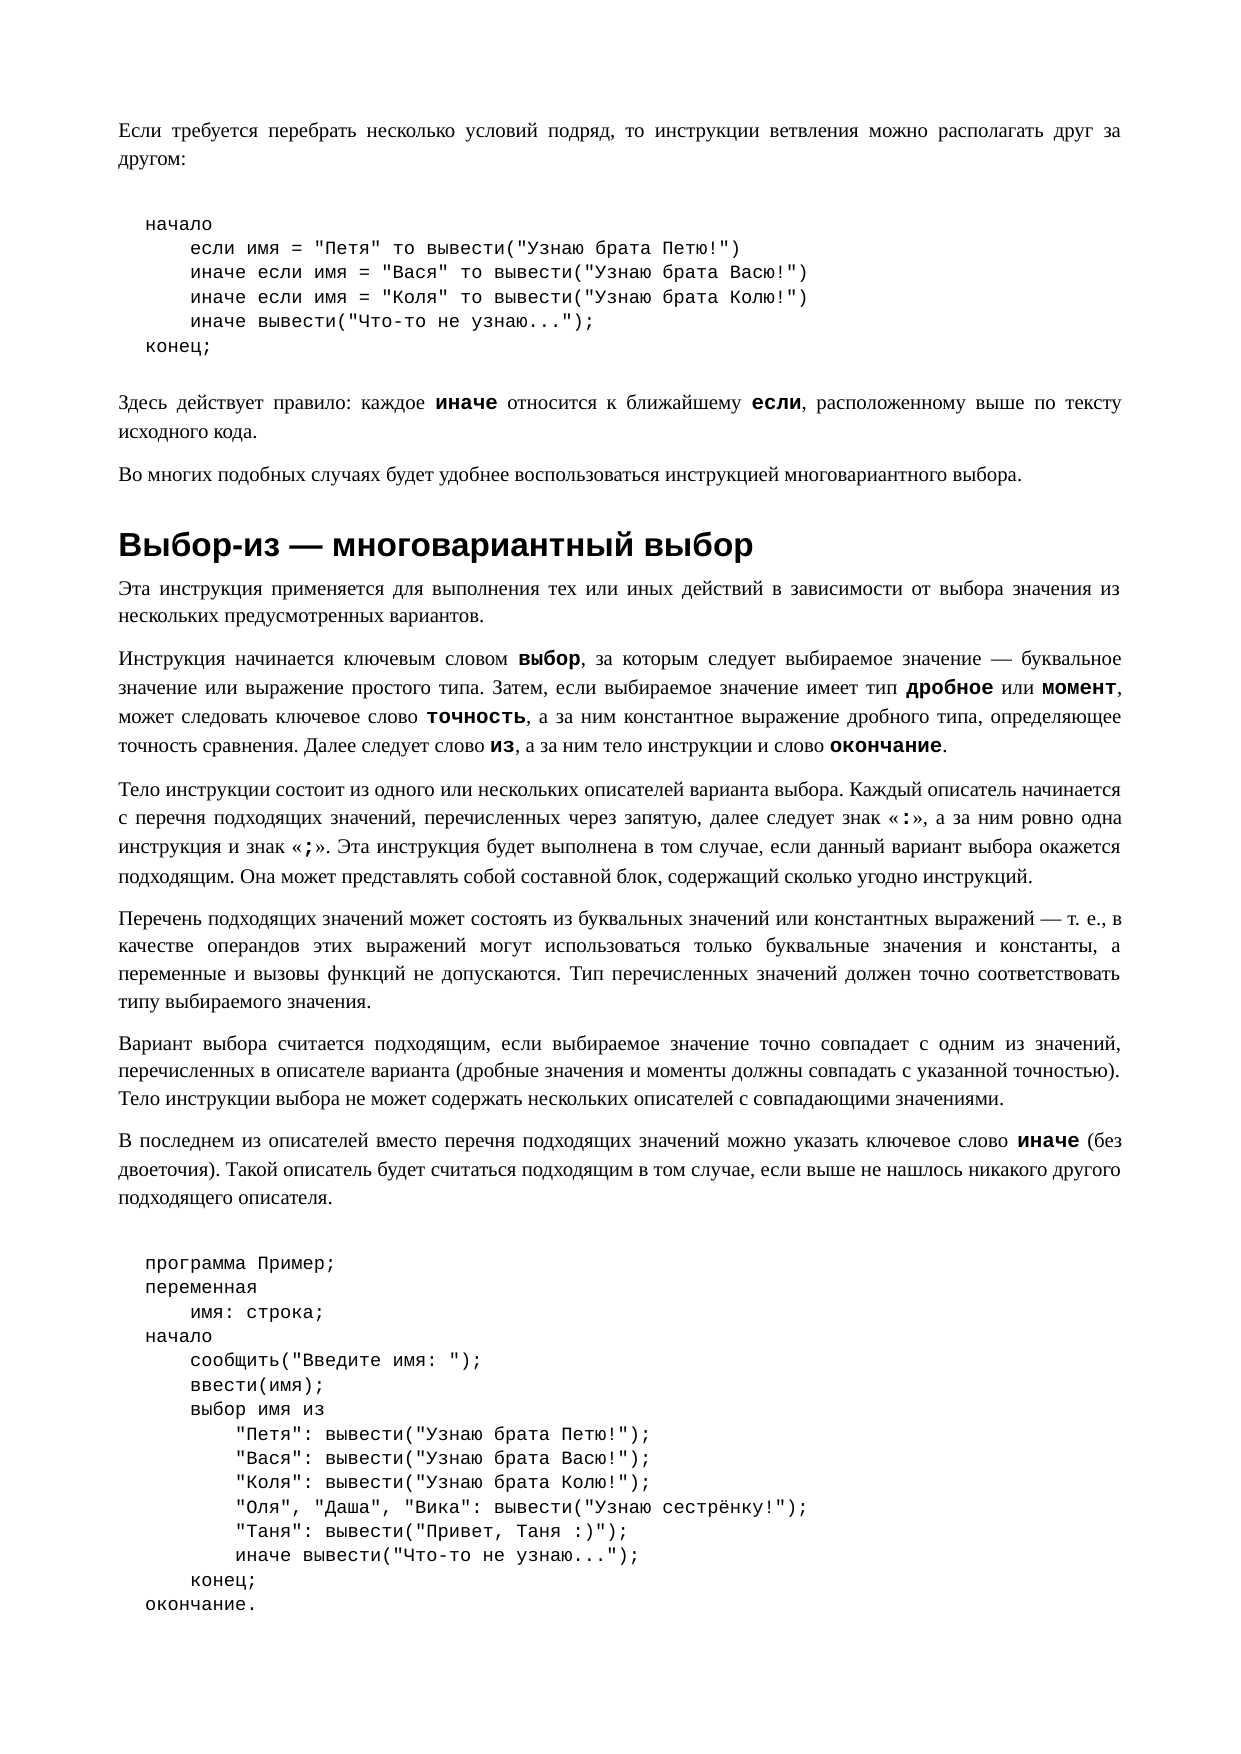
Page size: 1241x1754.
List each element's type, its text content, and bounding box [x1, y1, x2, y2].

text В последнем из описателей вместо перечня подходящих значений можно указать ключевое слово иначе (без двоеточия). Такой описатель будет считаться подходящим в том случае, если выше не нашлось никакого другого подходящего описателя. [118, 1128, 1122, 1209]
text Если требуется перебрать несколько условий подряд, то инструкции ветвления можно располагать друг за другом: [118, 118, 1122, 170]
text программа Пример; переменная имя: строка; начало сообщить("Введите имя: "); ввести(имя); выбор имя из "Петя": вывести("Узнаю брата Петю!"); "Вася": вывести("Узнаю брата Васю!"); "Коля": вывести("Узнаю брата Колю!"); "Оля", "Даша", "Вика": вывести("Узнаю сестрёнку!"); "Таня": вывести("Привет, Таня :)"); иначе вывести("Что-то не узнаю..."); конец; окончание. [136, 1245, 1104, 1625]
text Вариант выбора считается подходящим, если выбираемое значение точно совпадает с одним из значений, перечисленных в описателе варианта (дробные значения и моменты должны совпадать с указанной точностью). Тело инструкции выбора не может содержать нескольких описателей с совпадающими значениями. [118, 1031, 1122, 1110]
text Перечень подходящих значений может состоять из буквальных значений или константных выражений — т. е., в качестве операндов этих выражений могут использоваться только буквальные значения и константы, а переменные и вызовы функций не допускаются. Тип перечисленных значений должен точно соответствовать типу выбираемого значения. [118, 906, 1122, 1013]
text Тело инструкции состоит из одного или нескольких описателей варианта выбора. Каждый описатель начинается с перечня подходящих значений, перечисленных через запятую, далее следует знак «:», а за ним ровно одна инструкция и знак «;». Эта инструкция будет выполнена в том случае, если данный вариант выбора окажется подходящим. Она может представлять собой составной блок, содержащий сколько угодно инструкций. [118, 777, 1122, 888]
text Во многих подобных случаях будет удобнее воспользоваться инструкцией многовариантного выбора. [118, 462, 1122, 486]
text начало если имя = "Петя" то вывести("Узнаю брата Петю!") иначе если имя = "Вася" то вывести("Узнаю брата Васю!") иначе если имя = "Коля" то вывести("Узнаю брата Колю!") иначе вывести("Что-то не узнаю..."); конец; [136, 206, 1104, 366]
text Инструкция начинается ключевым словом выбор, за которым следует выбираемое значение — буквальное значение или выражение простого типа. Затем, если выбираемое значение имеет тип дробное или момент, может следовать ключевое слово точность, а за ним константное выражение дробного типа, определяющее точность сравнения. Далее следует слово из, а за ним тело инструкции и слово окончание. [118, 645, 1122, 759]
subtitle Выбор-из — многовариантный выбор [118, 525, 1122, 563]
text Эта инструкция применяется для выполнения тех или иных действий в зависимости от выбора значения из нескольких предусмотренных вариантов. [118, 576, 1122, 627]
text Здесь действует правило: каждое иначе относится к ближайшему если, расположенному выше по тексту исходного кода. [118, 390, 1122, 443]
